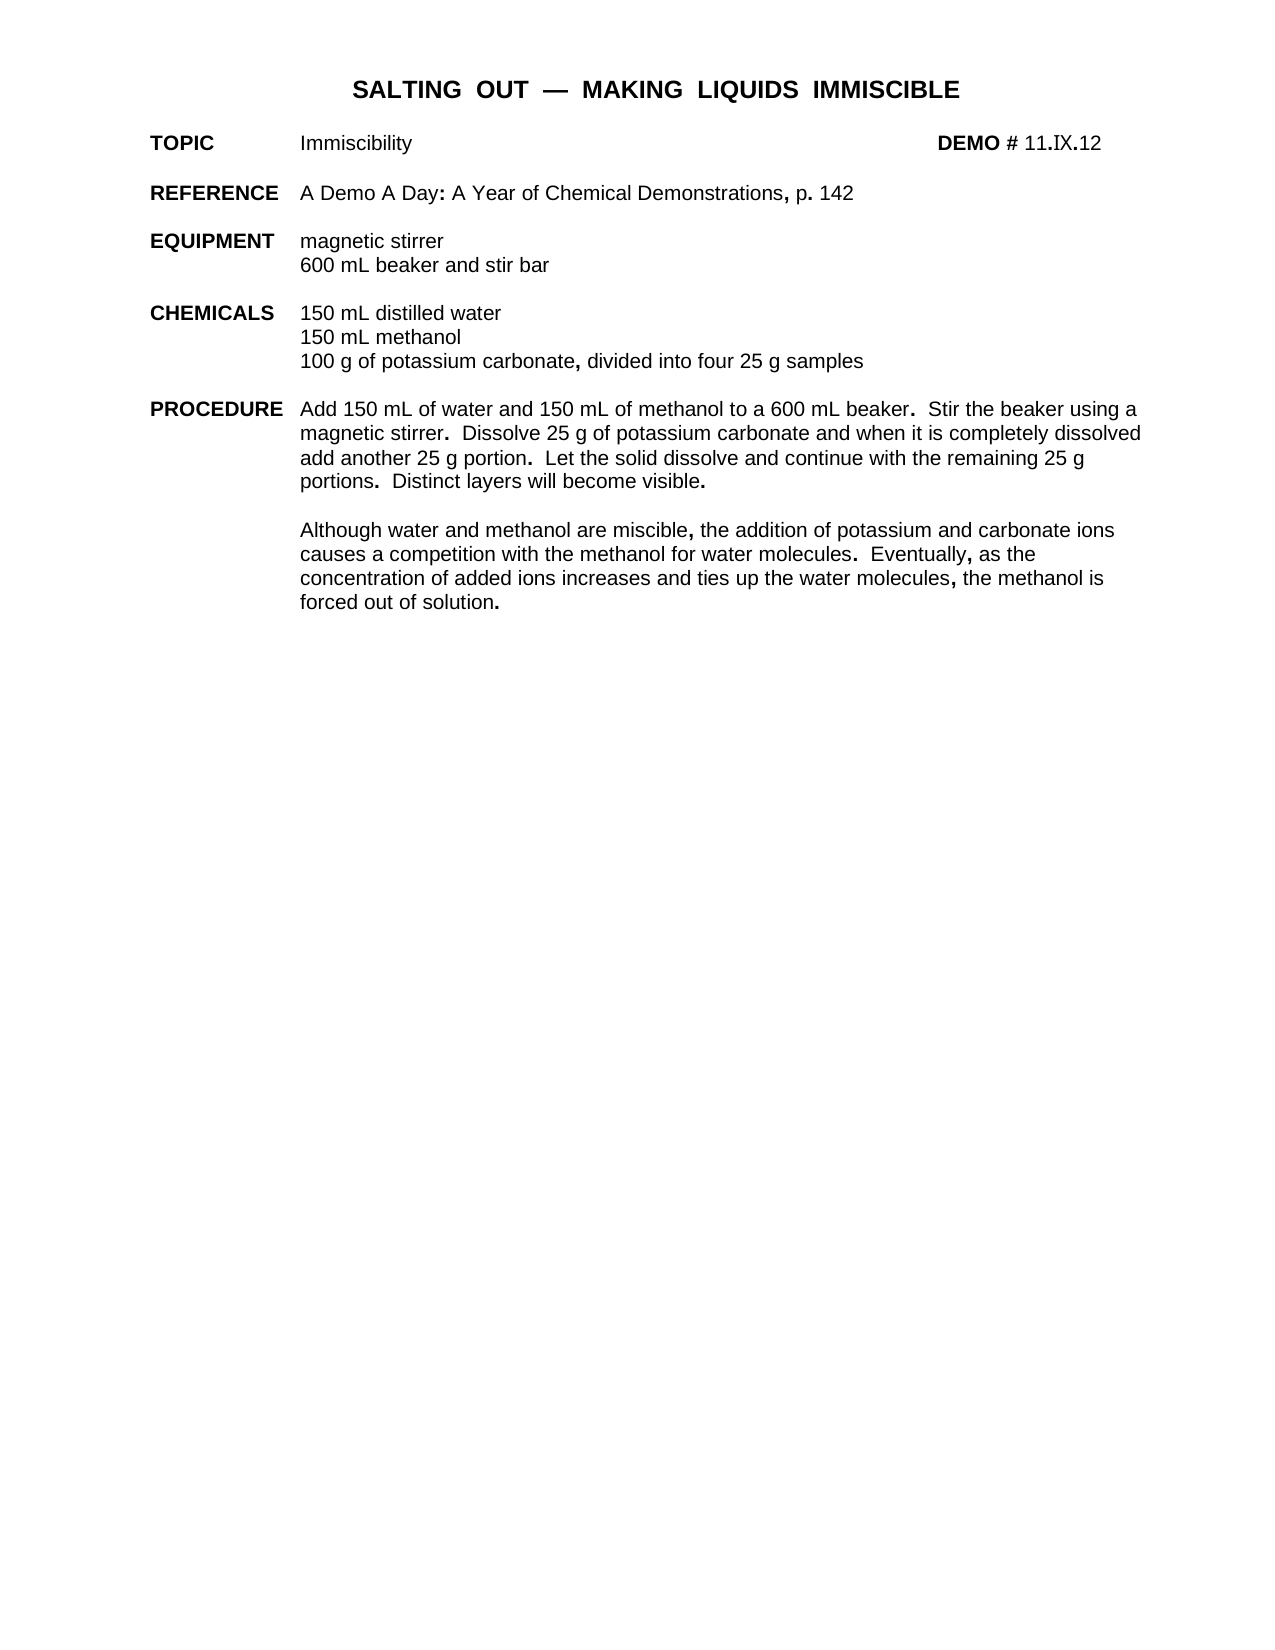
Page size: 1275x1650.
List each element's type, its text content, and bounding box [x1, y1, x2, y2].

text PROCEDURE Add 150 mL of water and 150 mL of methanol to a 600 mL beaker. Stir the beaker using a magnetic stirrer. Dissolve 25 g of potassium carbonate and when it is completely dissolved add another 25 g portion. Let the solid dissolve and continue with the remaining 25 g portions. Distinct layers will become visible. [150, 397, 1162, 493]
text 150 mL methanol [150, 325, 1162, 349]
text TOPIC Immiscibility DEMO # 11.IX.12 [150, 128, 1162, 157]
text Although water and methanol are miscible, the addition of potassium and carbonate ions causes a competition with the methanol for water molecules. Eventually, as the concentration of added ions increases and ties up the water molecules, the methanol is forced out of solution. [300, 518, 1162, 614]
text 600 mL beaker and stir bar [150, 253, 1162, 277]
text CHEMICALS 150 mL distilled water [150, 301, 1162, 325]
text EQUIPMENT magnetic stirrer [150, 229, 1162, 253]
text REFERENCE A Demo A Day: A Year of Chemical Demonstrations, p. 142 [150, 181, 1162, 205]
text SALTING OUT — MAKING LIQUIDS IMMISCIBLE [150, 75, 1162, 104]
text 100 g of potassium carbonate, divided into four 25 g samples [150, 349, 1162, 373]
